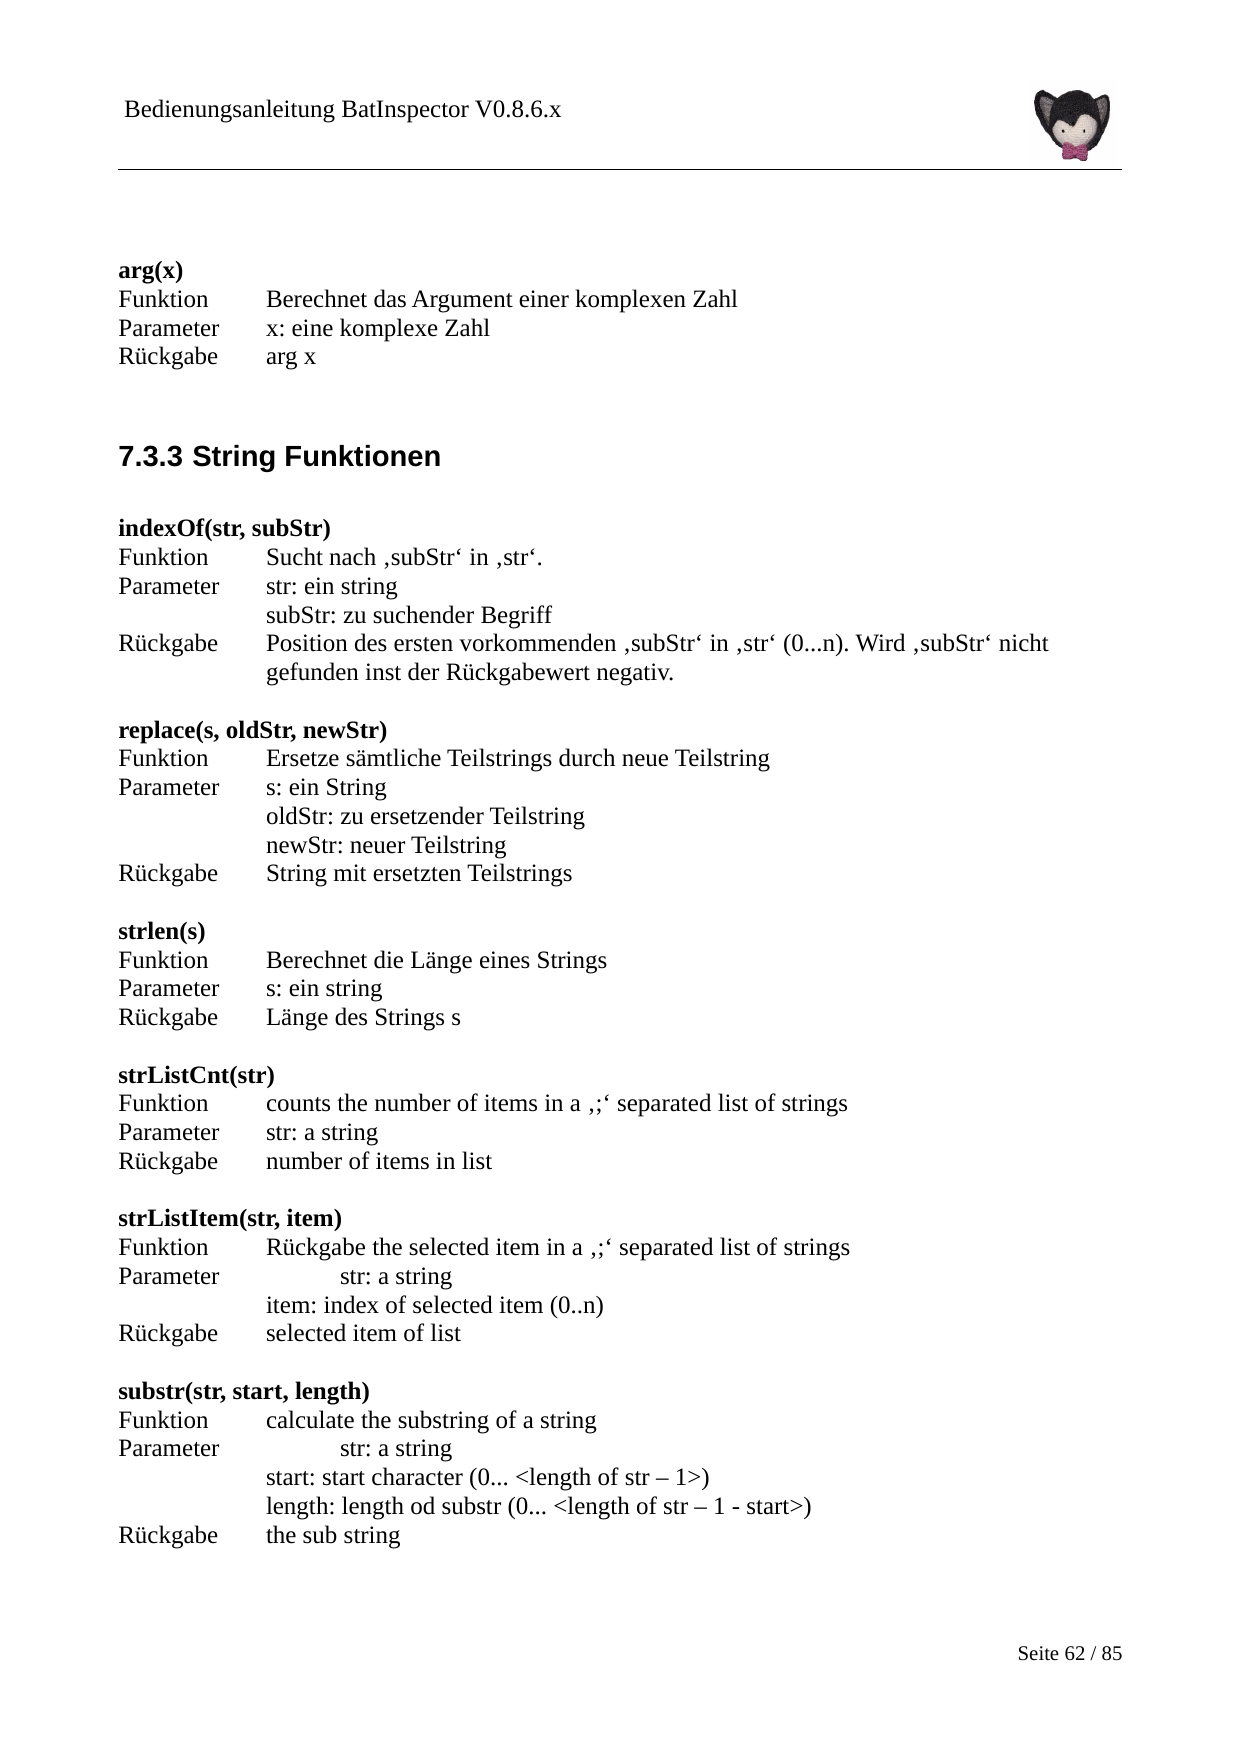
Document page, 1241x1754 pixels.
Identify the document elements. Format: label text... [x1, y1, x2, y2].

text indexOf(str, subStr) [118, 513, 1122, 542]
text Parameter str: a string start: start character (0... <length of str – 1>) length: length od substr (0... <length of str – 1 - start>) [118, 1433, 1122, 1520]
text arg(x) [118, 255, 1122, 284]
text Funktion Sucht nach ‚subStr‘ in ‚str‘. [118, 542, 1122, 571]
text Rückgabe Länge des Strings s [118, 1002, 1122, 1031]
text Funktion Ersetze sämtliche Teilstrings durch neue Teilstring [118, 743, 1122, 772]
text strlen(s) [118, 916, 1122, 945]
text Parameter x: eine komplexe Zahl [118, 313, 1122, 341]
text Parameter s: ein String oldStr: zu ersetzender Teilstring [118, 772, 1122, 830]
text Funktion Berechnet das Argument einer komplexen Zahl [118, 284, 1122, 313]
text substr(str, start, length) [118, 1376, 1122, 1405]
text Parameter s: ein string [118, 973, 1122, 1002]
subtitle String Funktionen [118, 439, 1122, 472]
text Parameter str: a string item: index of selected item (0..n) Rückgabe selected item of list [118, 1261, 1122, 1347]
text strListItem(str, item) [118, 1203, 1122, 1232]
text Parameter str: ein string subStr: zu suchender Begriff [118, 571, 1122, 628]
text Rückgabe String mit ersetzten Teilstrings [118, 858, 1122, 887]
text replace(s, oldStr, newStr) [118, 715, 1122, 743]
text Funktion calculate the substring of a string [118, 1405, 1122, 1433]
text Rückgabe the sub string [118, 1520, 1122, 1548]
text Rückgabe arg x [118, 341, 1122, 370]
text Funktion Berechnet die Länge eines Strings [118, 945, 1122, 973]
text Funktion Rückgabe the selected item in a ‚;‘ separated list of strings [118, 1232, 1122, 1261]
text strListCnt(str) [118, 1060, 1122, 1088]
picture [1030, 80, 1119, 169]
text Parameter str: a string Rückgabe number of items in list [118, 1117, 1122, 1175]
text Rückgabe Position des ersten vorkommenden ‚subStr‘ in ‚str‘ (0...n). Wird ‚subStr‘ nicht gefunden inst der Rückgabewert negativ. [118, 628, 1122, 686]
text Funktion counts the number of items in a ‚;‘ separated list of strings [118, 1088, 1122, 1117]
text newStr: neuer Teilstring [118, 830, 1122, 858]
